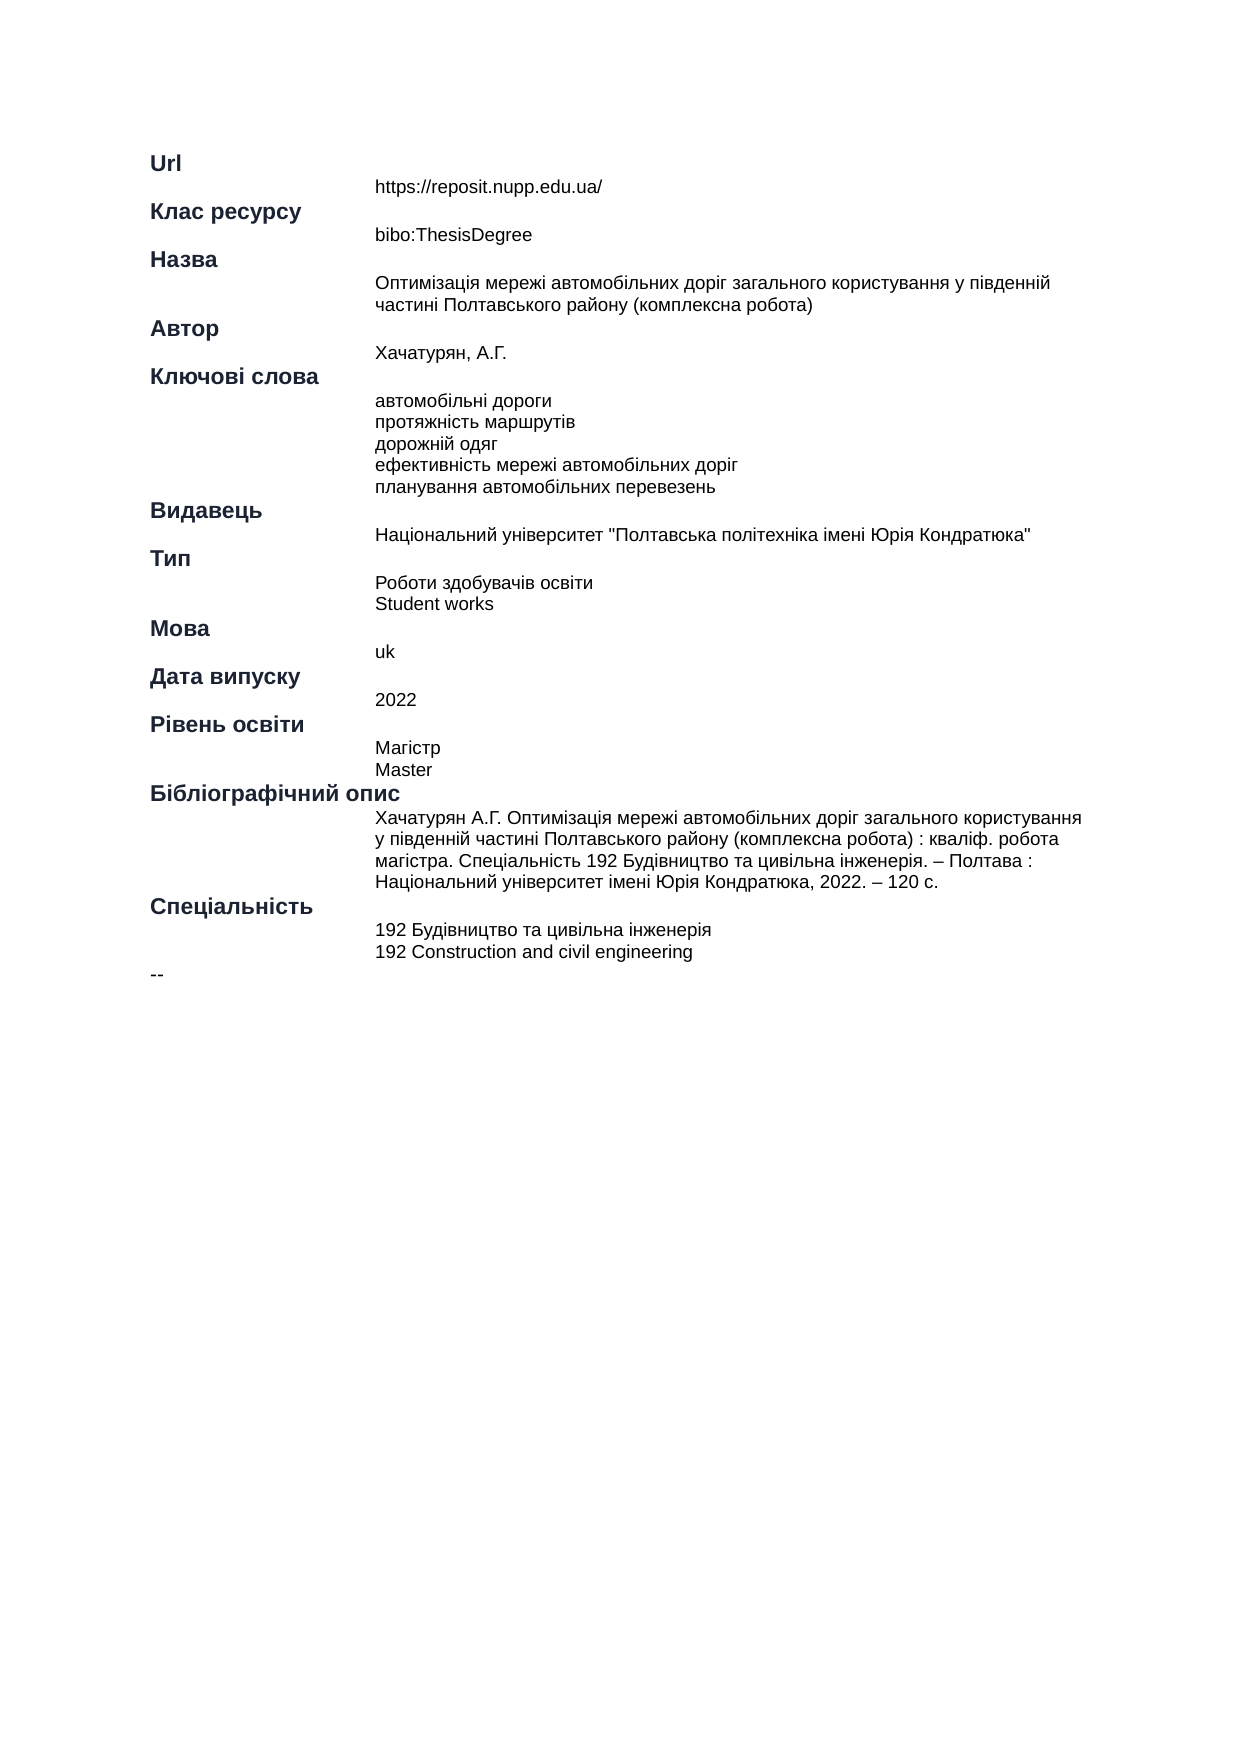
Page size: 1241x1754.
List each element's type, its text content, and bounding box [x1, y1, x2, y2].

text Тип [150, 545, 1090, 572]
text Видавець [150, 497, 1090, 524]
text планування автомобільних перевезень [375, 476, 1090, 497]
text Дата випуску [150, 663, 1090, 689]
text 192 Construction and civil engineering [375, 941, 1090, 962]
text bibo:ThesisDegree [375, 224, 1090, 246]
text автомобільні дороги [375, 389, 1090, 411]
text 2022 [375, 689, 1090, 711]
text Оптимізація мережі автомобільних доріг загального користування у південній частині Полтавського району (комплексна робота) [375, 272, 1090, 315]
text Хачатурян А.Г. Оптимізація мережі автомобільних доріг загального користування у південній частині Полтавського району (комплексна робота) : кваліф. робота магістра. Спеціальність 192 Будівництво та цивільна інженерія. – Полтава : Національний університет імені Юрія Кондратюка, 2022. – 120 с. [375, 806, 1090, 893]
text Назва [150, 246, 1090, 272]
text uk [375, 641, 1090, 663]
text -- [150, 962, 1090, 986]
text Ключові слова [150, 363, 1090, 389]
text Автор [150, 315, 1090, 342]
text Спеціальність [150, 893, 1090, 919]
text ефективність мережі автомобільних доріг [375, 454, 1090, 476]
text Роботи здобувачів освіти [375, 572, 1090, 593]
text Бібліографічний опис [150, 780, 1090, 806]
text Національний університет "Полтавська політехніка імені Юрія Кондратюка" [375, 524, 1090, 545]
text https://reposit.nupp.edu.ua/ [375, 176, 1090, 198]
text Мова [150, 615, 1090, 641]
text 192 Будівництво та цивільна інженерія [375, 919, 1090, 941]
text Student works [375, 593, 1090, 615]
text Url [150, 150, 1090, 176]
text протяжність маршрутів [375, 411, 1090, 433]
text Магістр [375, 737, 1090, 758]
text Master [375, 758, 1090, 780]
text дорожній одяг [375, 433, 1090, 454]
text Клас ресурсу [150, 198, 1090, 224]
text Хачатурян, А.Г. [375, 342, 1090, 363]
text Рівень освіти [150, 711, 1090, 737]
